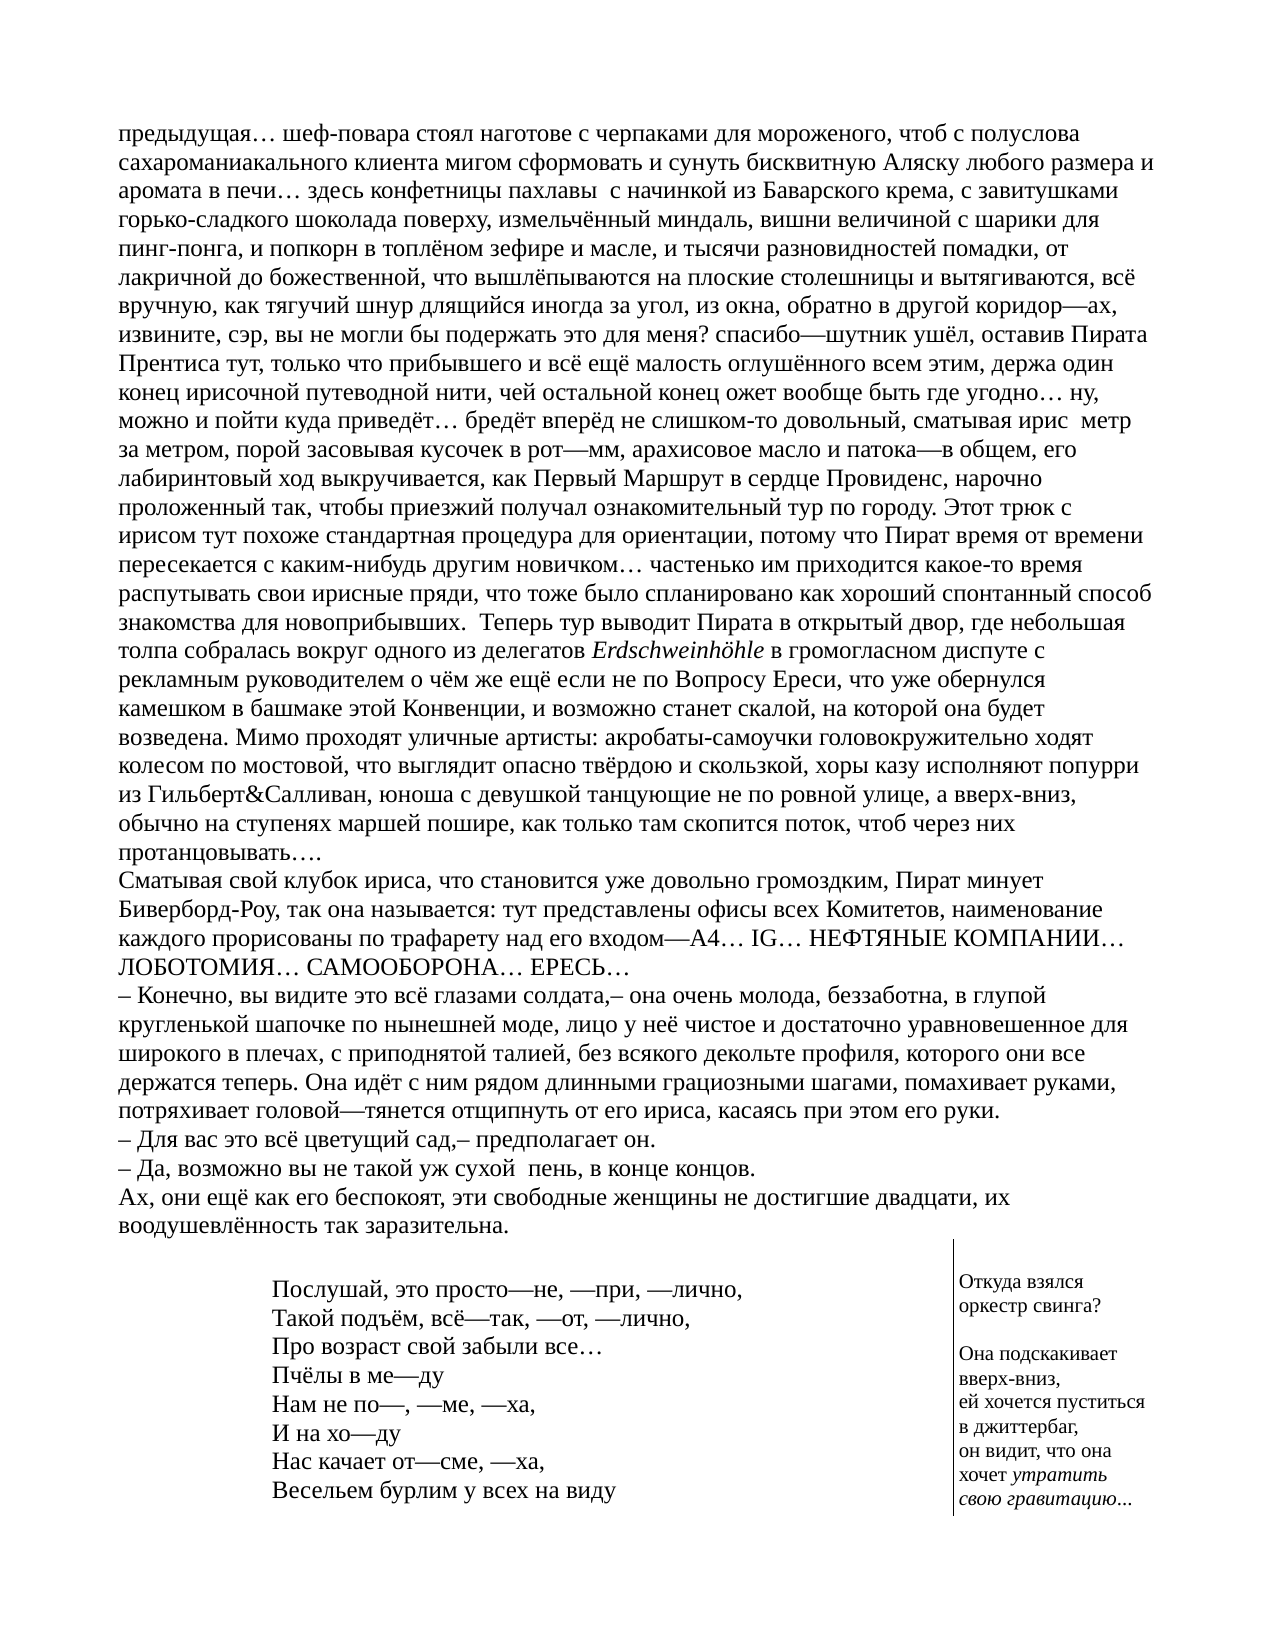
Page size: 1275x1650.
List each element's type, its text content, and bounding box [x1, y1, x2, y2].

text – Да, возможно вы не такой уж сухой пень, в конце концов. [118, 1153, 1157, 1182]
table_header Послушай, это просто—не, —при, —лично, Такой подъём, всё—так, —от, —лично, Про возраст свой забыли все… Пчёлы в ме—ду Нам не по—, —ме, —ха, И на хо—ду Нас качает от—сме, —ха, Весельем бурлим у всех на виду [118, 1239, 953, 1516]
text Ах, они ещё как его беспокоят, эти свободные женщины не достигшие двадцати, их воодушевлённость так заразительна. [118, 1182, 1157, 1239]
text предыдущая… шеф-повара стоял наготове с черпаками для мороженого, чтоб с полуслова сахароманиакального клиента мигом сформовать и сунуть бисквитную Аляску любого размера и аромата в печи… здесь конфетницы пахлавы с начинкой из Баварского крема, с завитушками горько-сладкого шоколада поверху, измельчённый миндаль, вишни величиной с шарики для пинг-понга, и попкорн в топлёном зефире и масле, и тысячи разновидностей помадки, от лакричной до божественной, что вышлёпываются на плоские столешницы и вытягиваются, всё вручную, как тягучий шнур длящийся иногда за угол, из окна, обратно в другой коридор—ах, извините, сэр, вы не могли бы подержать это для меня? спасибо—шутник ушёл, оставив Пирата Прентиса тут, только что прибывшего и всё ещё малость оглушённого всем этим, держа один конец ирисочной путеводной нити, чей остальной конец ожет вообще быть где угодно… ну, можно и пойти куда приведёт… бредёт вперёд не слишком-то довольный, сматывая ирис метр за метром, порой засовывая кусочек в рот—мм, арахисовое масло и патока—в общем, его лабиринтовый ход выкручивается, как Первый Маршрут в сердце Провиденс, нарочно проложенный так, чтобы приезжий получал ознакомительный тур по городу. Этот трюк с ирисом тут похоже стандартная процедура для ориентации, потому что Пират время от времени пересекается с каким-нибудь другим новичком… частенько им приходится какое-то время распутывать свои ирисные пряди, что тоже было спланировано как хороший спонтанный способ знакомства для новоприбывших. Теперь тур выводит Пирата в открытый двор, где небольшая толпа собралась вокруг одного из делегатов Erdschweinhöhle в громогласном диспуте с рекламным руководителем о чём же ещё если не по Вопросу Ереси, что уже обернулся камешком в башмаке этой Конвенции, и возможно станет скалой, на которой она будет возведена. Мимо проходят уличные артисты: акробаты-самоучки головокружительно ходят колесом по мостовой, что выглядит опасно твёрдою и скользкой, хоры казу исполняют попурри из Гильберт&Салливан, юноша с девушкой танцующие не по ровной улице, а вверх-вниз, обычно на ступенях маршей пошире, как только там скопится поток, чтоб через них протанцовывать…. [118, 118, 1157, 866]
text – Конечно, вы видите это всё глазами солдата,– она очень молода, беззаботна, в глупой кругленькой шапочке по нынешней моде, лицо у неё чистое и достаточно уравновешенное для широкого в плечах, с приподнятой талией, без всякого декольте профиля, которого они все держатся теперь. Она идёт с ним рядом длинными грациозными шагами, помахивает руками, потряхивает головой—тянется отщипнуть от его ириса, касаясь при этом его руки. [118, 981, 1157, 1124]
text Сматывая свой клубок ириса, что становится уже довольно громоздким, Пират минует Биверборд-Роу, так она называется: тут представлены офисы всех Комитетов, наименование каждого прорисованы по трафарету над его входом—А4… IG… НЕФТЯНЫЕ КОМПАНИИ… ЛОБОТОМИЯ… САМООБОРОНА… ЕРЕСЬ… [118, 866, 1157, 981]
text – Для вас это всё цветущий сад,– предполагает он. [118, 1124, 1157, 1153]
table_header Откуда взялся оркестр свинга? Она подскакивает вверх-вниз, ей хочется пуститься в джиттербаг, он видит, что она хочет утратить свою гравитацию... [954, 1239, 1157, 1516]
